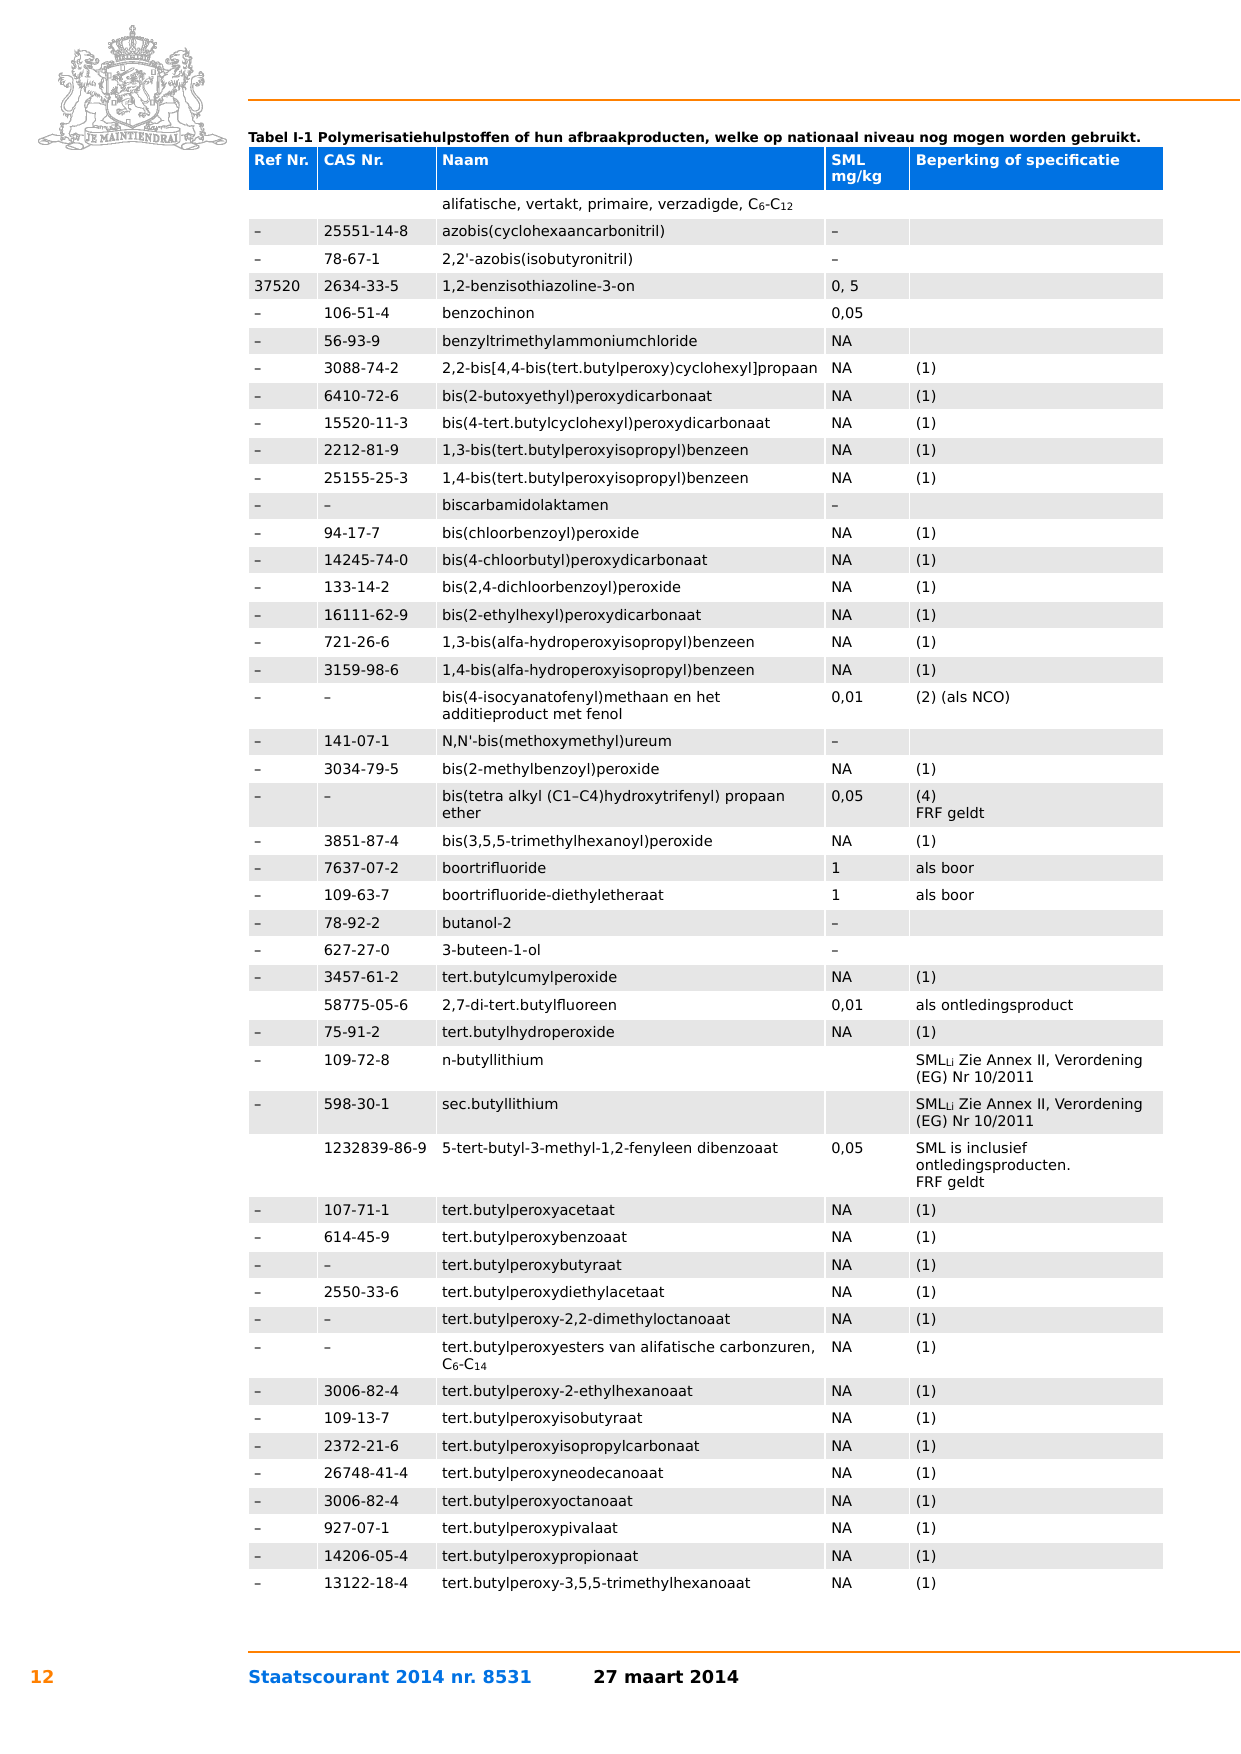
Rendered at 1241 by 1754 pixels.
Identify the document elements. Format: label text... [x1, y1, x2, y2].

table_cell NA [826, 1570, 909, 1596]
table_cell 78-67-1 [318, 246, 436, 272]
table_cell 3-buteen-1-ol [437, 937, 824, 964]
table_cell bis(4-isocyanatofenyl)methaan en het additieproduct met fenol [437, 684, 824, 727]
table_cell SML mg/kg [826, 147, 909, 190]
table_cell 25155-25-3 [318, 465, 436, 491]
table_cell 56-93-9 [318, 328, 436, 354]
table_cell bis(chloorbenzoyl)peroxide [437, 520, 824, 546]
table_cell NA [826, 1334, 909, 1377]
table_cell [910, 191, 1163, 217]
table_cell – [826, 910, 909, 936]
table_cell [910, 246, 1163, 272]
table_cell – [249, 1307, 317, 1333]
table_cell (1) [910, 1334, 1163, 1377]
table_cell 14245-74-0 [318, 547, 436, 573]
table_cell benzochinon [437, 301, 824, 327]
table_cell tert.butylperoxyisopropylcarbonaat [437, 1433, 824, 1459]
table_cell 2550-33-6 [318, 1279, 436, 1306]
table_cell – [249, 1378, 317, 1405]
table_cell bis(2-butoxyethyl)peroxydicarbonaat [437, 383, 824, 409]
table_cell NA [826, 328, 909, 354]
table_cell 721-26-6 [318, 629, 436, 656]
table_cell – [249, 1570, 317, 1596]
table_cell – [826, 493, 909, 519]
table_cell [910, 729, 1163, 755]
table_cell tert.butylperoxypivalaat [437, 1515, 824, 1542]
table_cell (1) [910, 1461, 1163, 1487]
table_cell – [249, 383, 317, 409]
table_cell (1) [910, 1378, 1163, 1405]
table_cell 26748-41-4 [318, 1461, 436, 1487]
table_cell [249, 191, 317, 217]
table_cell 2,2-bis[4,4-bis(tert.butylperoxy)cyclohexyl]propaan [437, 355, 824, 382]
table_cell [910, 910, 1163, 936]
table_cell 1,3-bis(alfa-hydroperoxyisopropyl)benzeen [437, 629, 824, 656]
table_cell (1) [910, 1252, 1163, 1278]
table_cell als ontledingsproduct [910, 992, 1163, 1018]
table_cell – [249, 1461, 317, 1487]
table_cell NA [826, 465, 909, 491]
table_cell biscarbamidolaktamen [437, 493, 824, 519]
table_cell (1) [910, 1020, 1163, 1046]
table_cell – [249, 1515, 317, 1542]
table_cell – [249, 328, 317, 354]
table_cell [910, 937, 1163, 964]
table_cell 37520 [249, 273, 317, 299]
table_cell NA [826, 1461, 909, 1487]
table_cell NA [826, 438, 909, 464]
table_cell NA [826, 575, 909, 601]
table_cell (1) [910, 1406, 1163, 1432]
table_cell 109-72-8 [318, 1047, 436, 1090]
table_cell (1) [910, 602, 1163, 628]
picture [38, 25, 227, 150]
table_cell Naam [437, 147, 824, 190]
table_cell 94-17-7 [318, 520, 436, 546]
table_cell bis(4-chloorbutyl)peroxydicarbonaat [437, 547, 824, 573]
table_cell 3457-61-2 [318, 965, 436, 991]
table_cell 3006-82-4 [318, 1488, 436, 1514]
table_cell N,N'-bis(methoxymethyl)ureum [437, 729, 824, 755]
table_cell bis(tetra alkyl (C1–C4)hydroxytrifenyl) propaan ether [437, 783, 824, 827]
table_cell [910, 273, 1163, 299]
table_cell – [318, 783, 436, 827]
table_cell – [826, 246, 909, 272]
table_cell tert.butylperoxyoctanoaat [437, 1488, 824, 1514]
table_cell – [249, 520, 317, 546]
table_cell – [249, 1543, 317, 1569]
table_cell 78-92-2 [318, 910, 436, 936]
table_cell – [249, 883, 317, 909]
table_cell alifatische, vertakt, primaire, verzadigde, C6-C12 [437, 191, 824, 217]
table_cell 0,01 [826, 992, 909, 1018]
table_cell – [249, 602, 317, 628]
table_cell – [826, 937, 909, 964]
table_cell – [318, 1334, 436, 1377]
table_cell – [249, 1091, 317, 1134]
table_cell [910, 219, 1163, 245]
table_cell 3006-82-4 [318, 1378, 436, 1405]
table_cell 14206-05-4 [318, 1543, 436, 1569]
table_cell tert.butylperoxyneodecanoaat [437, 1461, 824, 1487]
table_cell 0, 5 [826, 273, 909, 299]
table_cell – [249, 657, 317, 683]
table_cell 3034-79-5 [318, 756, 436, 782]
table_cell boortrifluoride-diethyletheraat [437, 883, 824, 909]
table_cell 1232839-86-9 [318, 1136, 436, 1196]
table_cell – [249, 1433, 317, 1459]
table_cell [826, 191, 909, 217]
table_cell (1) [910, 1543, 1163, 1569]
table_cell (1) [910, 575, 1163, 601]
table_cell tert.butylperoxyesters van alifatische carbonzuren, C6-C14 [437, 1334, 824, 1377]
table_cell – [249, 438, 317, 464]
table_cell – [249, 547, 317, 573]
table_cell bis(3,5,5-trimethylhexanoyl)peroxide [437, 828, 824, 854]
table_cell NA [826, 1488, 909, 1514]
table_cell tert.butylperoxyisobutyraat [437, 1406, 824, 1432]
table_cell – [249, 828, 317, 854]
table_cell NA [826, 520, 909, 546]
table_cell (1) [910, 547, 1163, 573]
table_cell (1) [910, 465, 1163, 491]
table_cell 2,7-di-tert.butylfluoreen [437, 992, 824, 1018]
table_cell tert.butylperoxybenzoaat [437, 1224, 824, 1251]
table_cell butanol-2 [437, 910, 824, 936]
table_cell [826, 1091, 909, 1134]
table_cell 0,01 [826, 684, 909, 727]
table_cell – [249, 410, 317, 437]
table_cell 5-tert-butyl-3-methyl-1,2-fenyleen dibenzoaat [437, 1136, 824, 1196]
table_cell benzyltrimethylammoniumchloride [437, 328, 824, 354]
table_cell – [318, 1252, 436, 1278]
table_cell – [249, 219, 317, 245]
table_cell – [249, 756, 317, 782]
table_cell [249, 992, 317, 1018]
table_cell – [249, 1020, 317, 1046]
table_cell SML is inclusief ontledingsproducten. FRF geldt [910, 1136, 1163, 1196]
table_cell (4) FRF geldt [910, 783, 1163, 827]
table_cell 1,2-benzisothiazoline-3-on [437, 273, 824, 299]
table_cell NA [826, 1515, 909, 1542]
table_cell tert.butylhydroperoxide [437, 1020, 824, 1046]
table_cell NA [826, 1279, 909, 1306]
table_cell 2634-33-5 [318, 273, 436, 299]
table_cell tert.butylperoxy-2,2-dimethyloctanoaat [437, 1307, 824, 1333]
table_cell 3088-74-2 [318, 355, 436, 382]
table_cell 1 [826, 855, 909, 881]
table_cell azobis(cyclohexaancarbonitril) [437, 219, 824, 245]
table_cell (1) [910, 1488, 1163, 1514]
table_cell [249, 1136, 317, 1196]
table_cell – [826, 729, 909, 755]
table_cell boortrifluoride [437, 855, 824, 881]
table_cell NA [826, 1378, 909, 1405]
table_cell NA [826, 1252, 909, 1278]
table_cell [910, 301, 1163, 327]
table_cell tert.butylperoxy-2-ethylhexanoaat [437, 1378, 824, 1405]
table_cell [910, 493, 1163, 519]
table_cell – [249, 1334, 317, 1377]
table_cell bis(2-methylbenzoyl)peroxide [437, 756, 824, 782]
table_cell bis(2-ethylhexyl)peroxydicarbonaat [437, 602, 824, 628]
table_cell – [318, 493, 436, 519]
table_cell NA [826, 547, 909, 573]
table_cell 1,4-bis(alfa-hydroperoxyisopropyl)benzeen [437, 657, 824, 683]
table_cell – [249, 355, 317, 382]
table_cell (1) [910, 1197, 1163, 1223]
table_cell 6410-72-6 [318, 383, 436, 409]
table_cell 614-45-9 [318, 1224, 436, 1251]
table_cell tert.butylperoxyacetaat [437, 1197, 824, 1223]
table_cell NA [826, 1197, 909, 1223]
table_cell (1) [910, 438, 1163, 464]
table_cell 107-71-1 [318, 1197, 436, 1223]
table_cell (1) [910, 1515, 1163, 1542]
table_cell NA [826, 355, 909, 382]
table_cell NA [826, 383, 909, 409]
table_cell 1,4-bis(tert.butylperoxyisopropyl)benzeen [437, 465, 824, 491]
table_cell NA [826, 657, 909, 683]
table_cell – [249, 465, 317, 491]
table_cell 58775-05-6 [318, 992, 436, 1018]
table_cell – [249, 1252, 317, 1278]
table_cell tert.butylperoxybutyraat [437, 1252, 824, 1278]
table_cell (1) [910, 410, 1163, 437]
table_cell 7637-07-2 [318, 855, 436, 881]
table_cell 1,3-bis(tert.butylperoxyisopropyl)benzeen [437, 438, 824, 464]
table_cell 3851-87-4 [318, 828, 436, 854]
table_cell (1) [910, 1224, 1163, 1251]
table_cell – [249, 937, 317, 964]
table_cell – [249, 1488, 317, 1514]
table_cell – [249, 1224, 317, 1251]
table_cell NA [826, 828, 909, 854]
table_cell bis(2,4-dichloorbenzoyl)peroxide [437, 575, 824, 601]
table_cell NA [826, 756, 909, 782]
table_cell 3159-98-6 [318, 657, 436, 683]
table_cell – [249, 684, 317, 727]
table_cell (1) [910, 828, 1163, 854]
table_cell Ref Nr. [249, 147, 317, 190]
table_cell – [826, 219, 909, 245]
table_cell 0,05 [826, 301, 909, 327]
table_cell (1) [910, 756, 1163, 782]
table_cell (2) (als NCO) [910, 684, 1163, 727]
table_cell 16111-62-9 [318, 602, 436, 628]
table_cell 109-13-7 [318, 1406, 436, 1432]
table_cell NA [826, 1543, 909, 1569]
table_cell tert.butylperoxy-3,5,5-trimethylhexanoaat [437, 1570, 824, 1596]
table_cell [910, 328, 1163, 354]
table_cell tert.butylperoxydiethylacetaat [437, 1279, 824, 1306]
table_cell (1) [910, 355, 1163, 382]
table_cell – [249, 629, 317, 656]
table_cell – [249, 910, 317, 936]
table_cell (1) [910, 657, 1163, 683]
table_cell [318, 191, 436, 217]
table_cell 927-07-1 [318, 1515, 436, 1542]
table_cell NA [826, 1433, 909, 1459]
table_cell (1) [910, 1433, 1163, 1459]
table_cell (1) [910, 965, 1163, 991]
table_cell – [249, 855, 317, 881]
table_cell bis(4-tert.butylcyclohexyl)peroxydicarbonaat [437, 410, 824, 437]
table_cell 2372-21-6 [318, 1433, 436, 1459]
table_cell – [249, 1047, 317, 1090]
table_cell – [318, 1307, 436, 1333]
table_cell 0,05 [826, 1136, 909, 1196]
table_cell CAS Nr. [318, 147, 436, 190]
table_cell 141-07-1 [318, 729, 436, 755]
table_cell 598-30-1 [318, 1091, 436, 1134]
table_cell 75-91-2 [318, 1020, 436, 1046]
table_cell – [249, 729, 317, 755]
table_cell NA [826, 629, 909, 656]
table_cell – [318, 684, 436, 727]
table_cell n-butyllithium [437, 1047, 824, 1090]
table_cell – [249, 493, 317, 519]
table_cell 0,05 [826, 783, 909, 827]
table_cell NA [826, 1406, 909, 1432]
table_cell NA [826, 1224, 909, 1251]
table_cell (1) [910, 629, 1163, 656]
table_cell – [249, 1279, 317, 1306]
table_cell NA [826, 1020, 909, 1046]
table_cell 106-51-4 [318, 301, 436, 327]
table_cell (1) [910, 1279, 1163, 1306]
table_cell 109-63-7 [318, 883, 436, 909]
table_cell NA [826, 1307, 909, 1333]
table_cell – [249, 965, 317, 991]
table_cell [826, 1047, 909, 1090]
table_cell Beperking of specificatie [910, 147, 1163, 190]
table_cell 1 [826, 883, 909, 909]
table_cell 25551-14-8 [318, 219, 436, 245]
table_cell SMLLi Zie Annex II, Verordening (EG) Nr 10/2011 [910, 1091, 1163, 1134]
table_cell als boor [910, 855, 1163, 881]
table_cell 133-14-2 [318, 575, 436, 601]
table_cell tert.butylperoxypropionaat [437, 1543, 824, 1569]
table_cell NA [826, 965, 909, 991]
table_cell – [249, 1406, 317, 1432]
table_cell – [249, 246, 317, 272]
table_cell NA [826, 602, 909, 628]
table_cell – [249, 575, 317, 601]
table_cell (1) [910, 383, 1163, 409]
table_cell – [249, 783, 317, 827]
table_cell 627-27-0 [318, 937, 436, 964]
table_cell 13122-18-4 [318, 1570, 436, 1596]
table_cell SMLLi Zie Annex II, Verordening (EG) Nr 10/2011 [910, 1047, 1163, 1090]
table_cell 2212-81-9 [318, 438, 436, 464]
table_cell (1) [910, 1570, 1163, 1596]
table_cell (1) [910, 520, 1163, 546]
table_cell NA [826, 410, 909, 437]
table_cell (1) [910, 1307, 1163, 1333]
table_cell – [249, 301, 317, 327]
table_cell 2,2'-azobis(isobutyronitril) [437, 246, 824, 272]
table_cell – [249, 1197, 317, 1223]
table_cell sec.butyllithium [437, 1091, 824, 1134]
table_header Tabel I-1 Polymerisatiehulpstoffen of hun afbraakproducten, welke op nationaal niveau nog mogen worden gebruikt. [248, 130, 1163, 146]
table_cell tert.butylcumylperoxide [437, 965, 824, 991]
table_cell als boor [910, 883, 1163, 909]
table_cell 15520-11-3 [318, 410, 436, 437]
